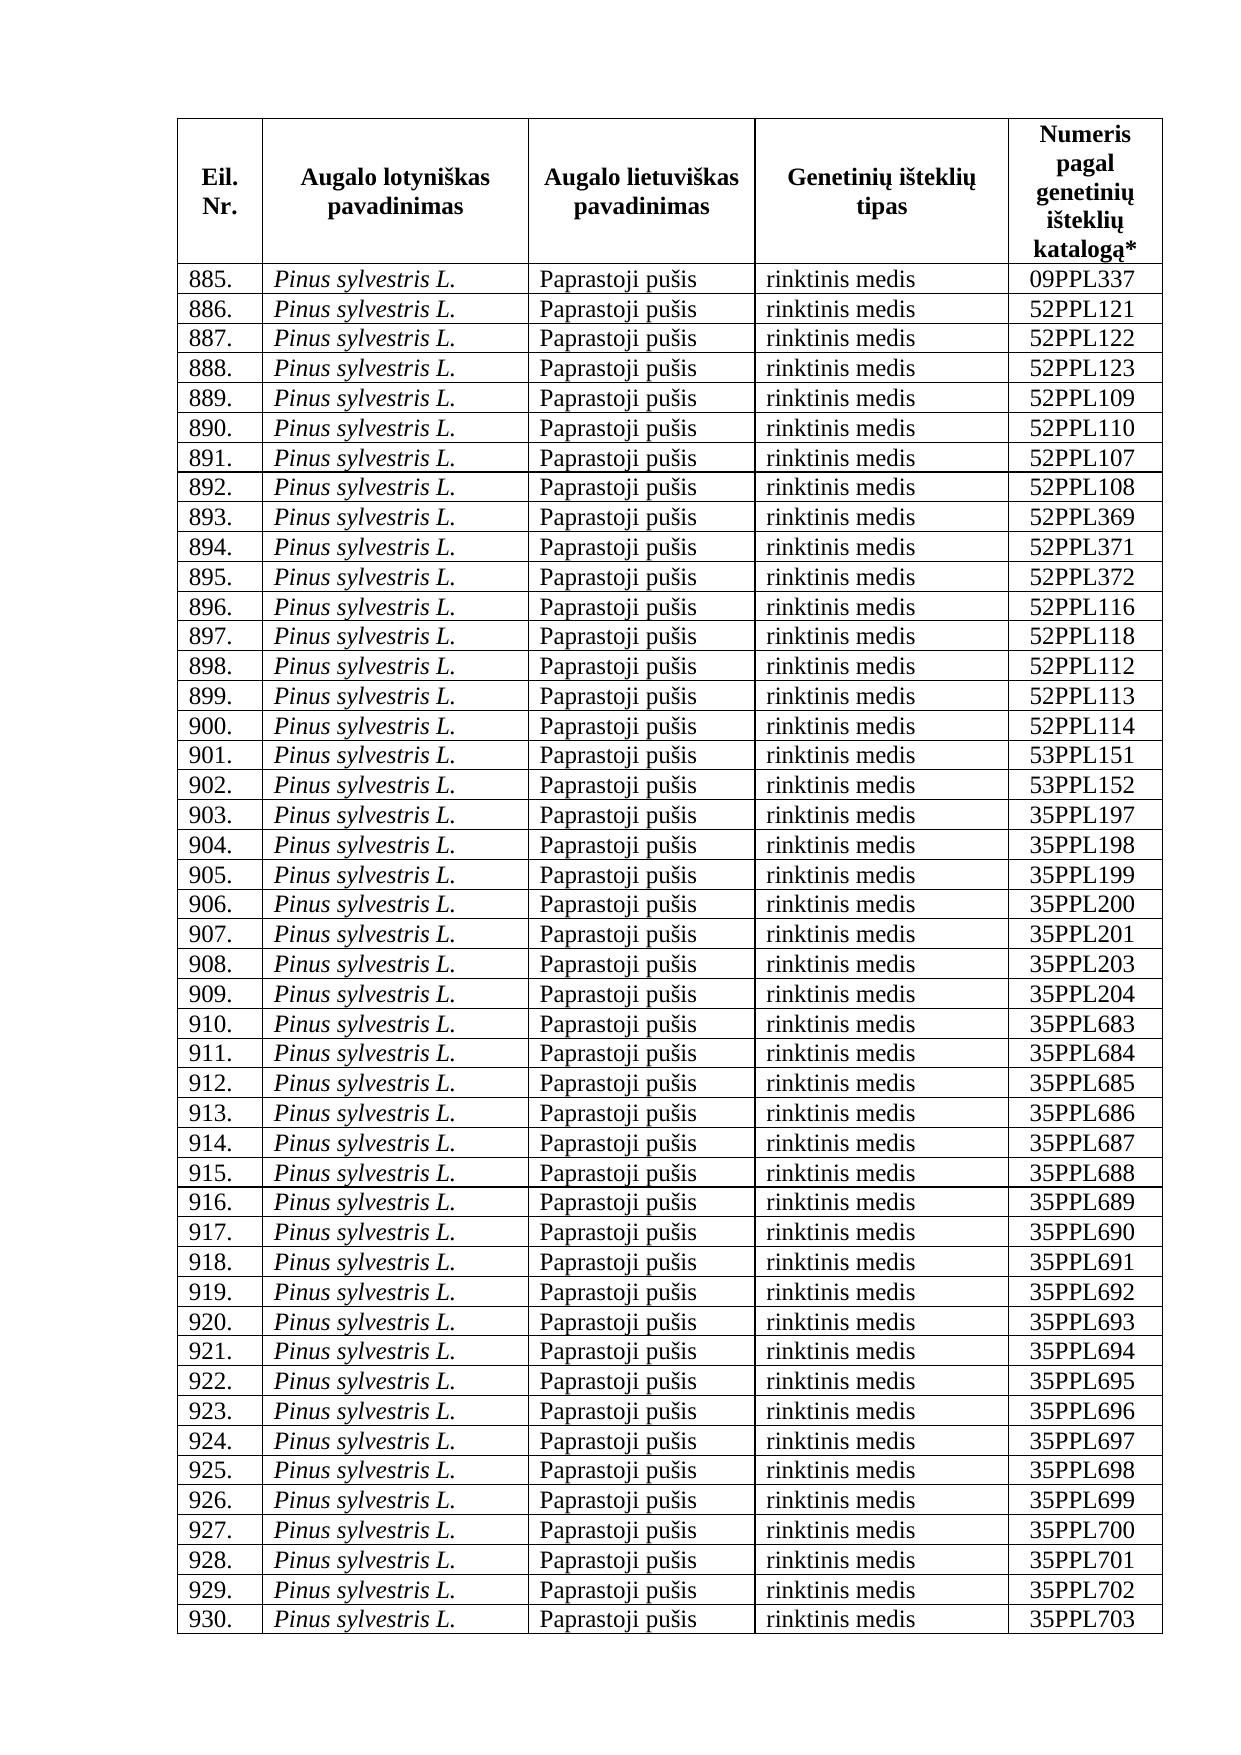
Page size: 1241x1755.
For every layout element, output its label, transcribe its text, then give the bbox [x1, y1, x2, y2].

table_cell Pinus sylvestris L. [263, 1575, 528, 1603]
table_cell 930. [178, 1605, 262, 1633]
table_cell rinktinis medis [756, 1515, 1008, 1544]
table_cell rinktinis medis [756, 324, 1008, 352]
table_cell 917. [178, 1217, 262, 1246]
table_cell 52PPL371 [1009, 532, 1162, 561]
table_cell 52PPL109 [1009, 383, 1162, 412]
table_cell Pinus sylvestris L. [263, 1366, 528, 1395]
table_cell rinktinis medis [756, 651, 1008, 680]
table_cell rinktinis medis [756, 413, 1008, 442]
table_cell rinktinis medis [756, 1605, 1008, 1633]
table_cell Pinus sylvestris L. [263, 353, 528, 382]
table_cell Pinus sylvestris L. [263, 741, 528, 769]
table_cell rinktinis medis [756, 1128, 1008, 1157]
table_cell 35PPL694 [1009, 1336, 1162, 1365]
table_cell Paprastoji pušis [529, 1605, 754, 1633]
table_cell 929. [178, 1575, 262, 1603]
table_cell 903. [178, 800, 262, 829]
table_cell Pinus sylvestris L. [263, 324, 528, 352]
table_cell Pinus sylvestris L. [263, 711, 528, 739]
table_cell Pinus sylvestris L. [263, 830, 528, 859]
table_cell rinktinis medis [756, 1247, 1008, 1276]
table_cell 35PPL695 [1009, 1366, 1162, 1395]
table_cell Pinus sylvestris L. [263, 1515, 528, 1544]
table_cell 901. [178, 741, 262, 769]
table_cell 35PPL688 [1009, 1158, 1162, 1186]
table_cell rinktinis medis [756, 741, 1008, 769]
table_cell Pinus sylvestris L. [263, 1098, 528, 1127]
table_cell 52PPL116 [1009, 592, 1162, 620]
table_cell Paprastoji pušis [529, 919, 754, 948]
table_cell Pinus sylvestris L. [263, 383, 528, 412]
table_cell Paprastoji pušis [529, 502, 754, 531]
table_cell Pinus sylvestris L. [263, 1307, 528, 1335]
table_cell Paprastoji pušis [529, 1039, 754, 1067]
table_cell 896. [178, 592, 262, 620]
table_cell Pinus sylvestris L. [263, 1336, 528, 1365]
table_cell 912. [178, 1068, 262, 1097]
table_cell rinktinis medis [756, 1098, 1008, 1127]
table_cell Paprastoji pušis [529, 1515, 754, 1544]
table_cell Paprastoji pušis [529, 830, 754, 859]
table_cell 885. [178, 264, 262, 293]
table_cell 904. [178, 830, 262, 859]
table_cell 35PPL686 [1009, 1098, 1162, 1127]
table_cell Paprastoji pušis [529, 1247, 754, 1276]
table_cell 35PPL687 [1009, 1128, 1162, 1157]
table_cell Paprastoji pušis [529, 383, 754, 412]
table_cell 920. [178, 1307, 262, 1335]
table_cell 35PPL200 [1009, 890, 1162, 918]
table_cell 906. [178, 890, 262, 918]
table_cell 922. [178, 1366, 262, 1395]
table_cell 914. [178, 1128, 262, 1157]
table_cell 926. [178, 1485, 262, 1514]
table_cell Paprastoji pušis [529, 443, 754, 471]
table_cell Pinus sylvestris L. [263, 294, 528, 322]
table_cell rinktinis medis [756, 473, 1008, 501]
table_cell Paprastoji pušis [529, 1426, 754, 1454]
table_cell 35PPL701 [1009, 1545, 1162, 1574]
table_cell rinktinis medis [756, 592, 1008, 620]
table_cell rinktinis medis [756, 1009, 1008, 1037]
table_cell Paprastoji pušis [529, 1366, 754, 1395]
table_cell Pinus sylvestris L. [263, 443, 528, 471]
table_cell Pinus sylvestris L. [263, 979, 528, 1008]
table_cell rinktinis medis [756, 1396, 1008, 1425]
table_cell 35PPL698 [1009, 1456, 1162, 1484]
table_cell 918. [178, 1247, 262, 1276]
table_cell Paprastoji pušis [529, 860, 754, 888]
table_header Eil. Nr. [178, 119, 262, 263]
table_cell 35PPL699 [1009, 1485, 1162, 1514]
table_cell 35PPL690 [1009, 1217, 1162, 1246]
table_cell rinktinis medis [756, 890, 1008, 918]
table_cell 894. [178, 532, 262, 561]
table_cell 35PPL198 [1009, 830, 1162, 859]
table_cell Paprastoji pušis [529, 949, 754, 978]
table_cell Paprastoji pušis [529, 979, 754, 1008]
table_cell Paprastoji pušis [529, 324, 754, 352]
table_cell 911. [178, 1039, 262, 1067]
table_cell 910. [178, 1009, 262, 1037]
table_cell rinktinis medis [756, 919, 1008, 948]
table_cell 35PPL696 [1009, 1396, 1162, 1425]
table_cell rinktinis medis [756, 979, 1008, 1008]
table_cell Paprastoji pušis [529, 1307, 754, 1335]
table_cell Paprastoji pušis [529, 890, 754, 918]
table_cell rinktinis medis [756, 294, 1008, 322]
table_cell Paprastoji pušis [529, 1158, 754, 1186]
table_cell 902. [178, 770, 262, 799]
table_cell 52PPL372 [1009, 562, 1162, 591]
table_cell 35PPL697 [1009, 1426, 1162, 1454]
table_cell Pinus sylvestris L. [263, 1039, 528, 1067]
table_cell Paprastoji pušis [529, 592, 754, 620]
table_cell 909. [178, 979, 262, 1008]
table_cell Pinus sylvestris L. [263, 860, 528, 888]
table_cell Pinus sylvestris L. [263, 1217, 528, 1246]
table_cell Pinus sylvestris L. [263, 1277, 528, 1306]
table_cell 35PPL204 [1009, 979, 1162, 1008]
table_cell Paprastoji pušis [529, 1396, 754, 1425]
table_cell Paprastoji pušis [529, 1098, 754, 1127]
table_cell Pinus sylvestris L. [263, 621, 528, 650]
table_cell rinktinis medis [756, 949, 1008, 978]
table_header Numeris pagal genetinių išteklių katalogą* [1009, 119, 1162, 263]
table_cell rinktinis medis [756, 1039, 1008, 1067]
table_cell 53PPL151 [1009, 741, 1162, 769]
table_cell rinktinis medis [756, 1426, 1008, 1454]
table_cell rinktinis medis [756, 502, 1008, 531]
table_cell 891. [178, 443, 262, 471]
table_cell 52PPL110 [1009, 413, 1162, 442]
table_cell 35PPL199 [1009, 860, 1162, 888]
table_cell 52PPL107 [1009, 443, 1162, 471]
table_cell Paprastoji pušis [529, 681, 754, 710]
table_cell Pinus sylvestris L. [263, 562, 528, 591]
table_cell 35PPL703 [1009, 1605, 1162, 1633]
table_cell rinktinis medis [756, 681, 1008, 710]
table_cell rinktinis medis [756, 532, 1008, 561]
table_cell 09PPL337 [1009, 264, 1162, 293]
table_cell 919. [178, 1277, 262, 1306]
table_cell Paprastoji pušis [529, 800, 754, 829]
table_cell 927. [178, 1515, 262, 1544]
table_cell 907. [178, 919, 262, 948]
table_cell 921. [178, 1336, 262, 1365]
table_cell 52PPL123 [1009, 353, 1162, 382]
table_cell 52PPL121 [1009, 294, 1162, 322]
table_cell rinktinis medis [756, 621, 1008, 650]
table_cell Pinus sylvestris L. [263, 890, 528, 918]
table_cell rinktinis medis [756, 1336, 1008, 1365]
table_cell Paprastoji pušis [529, 353, 754, 382]
table_cell Pinus sylvestris L. [263, 1009, 528, 1037]
table_header Augalo lietuviškas pavadinimas [529, 119, 754, 263]
table_cell 35PPL692 [1009, 1277, 1162, 1306]
table_cell Paprastoji pušis [529, 741, 754, 769]
table_cell rinktinis medis [756, 1277, 1008, 1306]
table_cell Pinus sylvestris L. [263, 413, 528, 442]
table_cell 895. [178, 562, 262, 591]
table_cell Paprastoji pušis [529, 562, 754, 591]
table_cell Paprastoji pušis [529, 264, 754, 293]
table_cell Paprastoji pušis [529, 621, 754, 650]
table_cell Paprastoji pušis [529, 1456, 754, 1484]
table_cell 35PPL201 [1009, 919, 1162, 948]
table_cell Pinus sylvestris L. [263, 800, 528, 829]
table_cell 928. [178, 1545, 262, 1574]
table_cell 35PPL693 [1009, 1307, 1162, 1335]
table_cell 886. [178, 294, 262, 322]
table_cell rinktinis medis [756, 443, 1008, 471]
table_cell Pinus sylvestris L. [263, 949, 528, 978]
table_cell Pinus sylvestris L. [263, 264, 528, 293]
table_cell Pinus sylvestris L. [263, 1605, 528, 1633]
table_cell 35PPL197 [1009, 800, 1162, 829]
table_cell rinktinis medis [756, 1456, 1008, 1484]
table_cell 52PPL122 [1009, 324, 1162, 352]
table_cell 35PPL203 [1009, 949, 1162, 978]
table_cell 889. [178, 383, 262, 412]
table_cell Pinus sylvestris L. [263, 1426, 528, 1454]
table_cell Paprastoji pušis [529, 473, 754, 501]
table_cell Paprastoji pušis [529, 413, 754, 442]
table_cell Paprastoji pušis [529, 1277, 754, 1306]
table_cell rinktinis medis [756, 1217, 1008, 1246]
table_cell 923. [178, 1396, 262, 1425]
table_cell 52PPL118 [1009, 621, 1162, 650]
table_cell Pinus sylvestris L. [263, 919, 528, 948]
table_cell Paprastoji pušis [529, 770, 754, 799]
table_cell Paprastoji pušis [529, 711, 754, 739]
table_cell rinktinis medis [756, 1307, 1008, 1335]
table_cell rinktinis medis [756, 1485, 1008, 1514]
table_cell 53PPL152 [1009, 770, 1162, 799]
table_cell rinktinis medis [756, 1158, 1008, 1186]
table_cell 890. [178, 413, 262, 442]
table_cell Pinus sylvestris L. [263, 1247, 528, 1276]
table_cell 35PPL683 [1009, 1009, 1162, 1037]
table_cell rinktinis medis [756, 860, 1008, 888]
table_cell Paprastoji pušis [529, 1009, 754, 1037]
table_cell 52PPL369 [1009, 502, 1162, 531]
table_cell 898. [178, 651, 262, 680]
table_cell 35PPL700 [1009, 1515, 1162, 1544]
table_cell 888. [178, 353, 262, 382]
table_cell 52PPL113 [1009, 681, 1162, 710]
table_cell rinktinis medis [756, 711, 1008, 739]
table_cell rinktinis medis [756, 1366, 1008, 1395]
table_cell 925. [178, 1456, 262, 1484]
table_cell Paprastoji pušis [529, 1575, 754, 1603]
table_cell 908. [178, 949, 262, 978]
table_cell Paprastoji pušis [529, 651, 754, 680]
table_cell Paprastoji pušis [529, 1545, 754, 1574]
table_cell Paprastoji pušis [529, 294, 754, 322]
table_cell 924. [178, 1426, 262, 1454]
table_cell Pinus sylvestris L. [263, 681, 528, 710]
table_cell 897. [178, 621, 262, 650]
table_cell rinktinis medis [756, 562, 1008, 591]
table_cell Pinus sylvestris L. [263, 532, 528, 561]
table_cell 35PPL702 [1009, 1575, 1162, 1603]
table_cell 892. [178, 473, 262, 501]
table_cell 899. [178, 681, 262, 710]
table_cell 35PPL684 [1009, 1039, 1162, 1067]
table_cell Pinus sylvestris L. [263, 473, 528, 501]
table_cell Pinus sylvestris L. [263, 1128, 528, 1157]
table_cell 893. [178, 502, 262, 531]
table_cell Paprastoji pušis [529, 1128, 754, 1157]
table_cell 916. [178, 1188, 262, 1216]
table_cell 887. [178, 324, 262, 352]
table_cell Pinus sylvestris L. [263, 770, 528, 799]
table_cell Paprastoji pušis [529, 532, 754, 561]
table_cell rinktinis medis [756, 1545, 1008, 1574]
table_cell rinktinis medis [756, 383, 1008, 412]
table_cell Paprastoji pušis [529, 1336, 754, 1365]
table_cell rinktinis medis [756, 264, 1008, 293]
table_cell 900. [178, 711, 262, 739]
table_header Augalo lotyniškas pavadinimas [263, 119, 528, 263]
table_cell 905. [178, 860, 262, 888]
table_cell rinktinis medis [756, 353, 1008, 382]
table_cell Paprastoji pušis [529, 1188, 754, 1216]
table_cell 35PPL691 [1009, 1247, 1162, 1276]
table_cell rinktinis medis [756, 1575, 1008, 1603]
table_cell Pinus sylvestris L. [263, 592, 528, 620]
table_cell Pinus sylvestris L. [263, 1396, 528, 1425]
table_cell Paprastoji pušis [529, 1068, 754, 1097]
table_cell rinktinis medis [756, 800, 1008, 829]
table_cell 35PPL689 [1009, 1188, 1162, 1216]
table_cell Pinus sylvestris L. [263, 1158, 528, 1186]
table_cell Pinus sylvestris L. [263, 1485, 528, 1514]
table_cell Pinus sylvestris L. [263, 651, 528, 680]
table_cell rinktinis medis [756, 830, 1008, 859]
table_header Genetinių išteklių tipas [756, 119, 1008, 263]
table_cell Paprastoji pušis [529, 1217, 754, 1246]
table_cell Pinus sylvestris L. [263, 502, 528, 531]
table_cell 52PPL112 [1009, 651, 1162, 680]
table_cell 35PPL685 [1009, 1068, 1162, 1097]
table_cell 913. [178, 1098, 262, 1127]
table_cell Pinus sylvestris L. [263, 1545, 528, 1574]
table_cell 52PPL114 [1009, 711, 1162, 739]
table_cell 52PPL108 [1009, 473, 1162, 501]
table_cell Paprastoji pušis [529, 1485, 754, 1514]
table_cell Pinus sylvestris L. [263, 1068, 528, 1097]
table_cell Pinus sylvestris L. [263, 1188, 528, 1216]
table_cell 915. [178, 1158, 262, 1186]
table_cell rinktinis medis [756, 770, 1008, 799]
table_cell rinktinis medis [756, 1068, 1008, 1097]
table_cell Pinus sylvestris L. [263, 1456, 528, 1484]
table_cell rinktinis medis [756, 1188, 1008, 1216]
